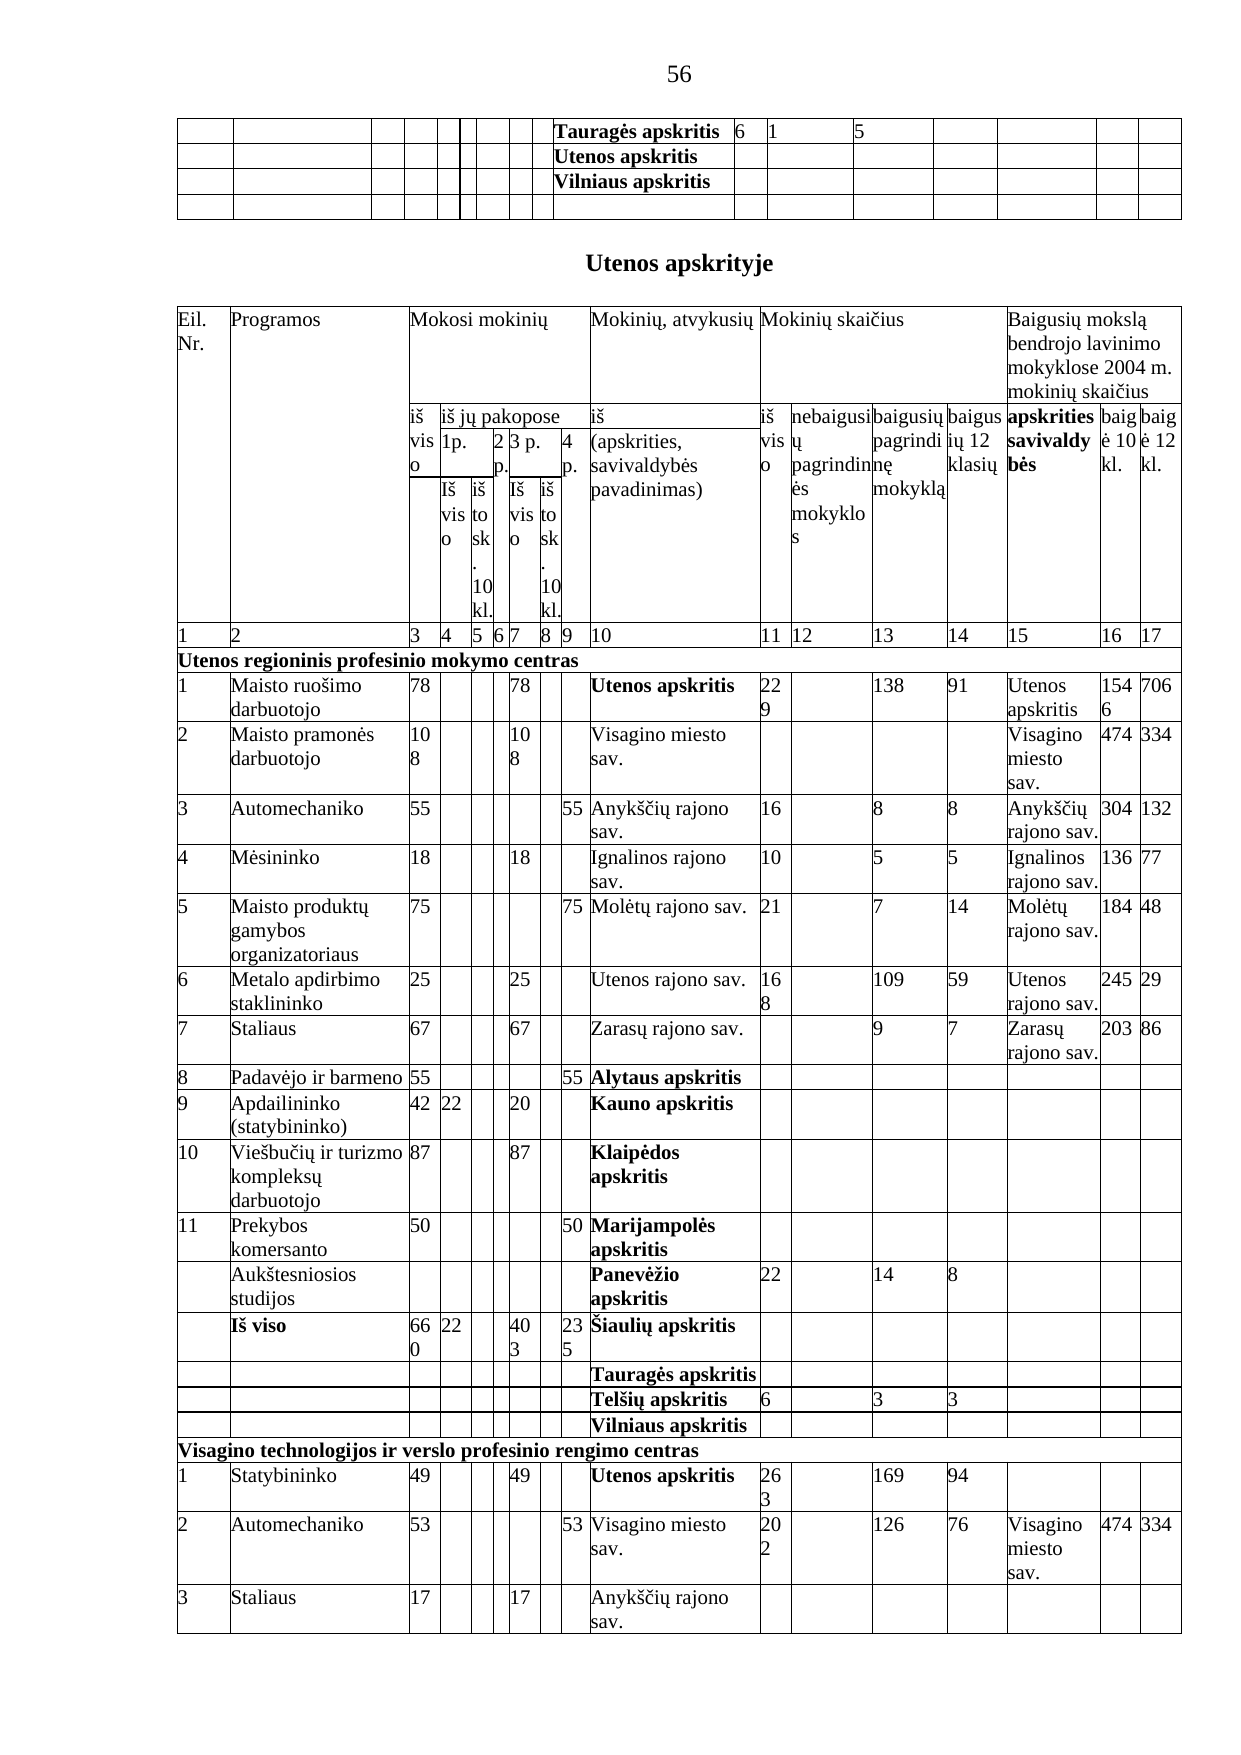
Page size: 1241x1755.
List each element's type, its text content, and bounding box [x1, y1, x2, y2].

table_cell [461, 169, 476, 193]
table_cell [410, 1262, 440, 1312]
table_cell [562, 722, 590, 794]
table_cell [1101, 1140, 1140, 1212]
table_cell 10 [591, 623, 760, 647]
table_cell 22 [761, 1262, 791, 1312]
table_cell 49 [510, 1463, 540, 1511]
table_cell Visagino miesto sav. [1008, 1512, 1100, 1584]
table_cell [438, 169, 459, 193]
table_header Baigusių mokslą bendrojo lavinimo mokyklose 2004 m. mokinių skaičius [1008, 307, 1181, 403]
table_cell [178, 1262, 230, 1312]
table_cell iš to sk. 10 kl. [472, 478, 493, 622]
table_cell [472, 894, 493, 966]
table_cell 2 [178, 722, 230, 794]
table_cell [761, 1213, 791, 1261]
table_cell [472, 967, 493, 1015]
table_cell [541, 1362, 561, 1386]
table_cell 22 [441, 1313, 471, 1361]
table_cell [461, 144, 476, 168]
table_cell [410, 1388, 440, 1411]
table_cell 17 [510, 1585, 540, 1633]
table_cell 14 [873, 1262, 947, 1312]
table_cell [494, 673, 509, 721]
table_cell 136 [1101, 845, 1140, 893]
table_cell Molėtų rajono sav. [591, 894, 760, 966]
table_cell baigusių pagrindinę mokyklą [873, 404, 947, 622]
table_cell 6 [735, 119, 767, 143]
table_cell [494, 1413, 509, 1437]
table_cell [562, 1362, 590, 1386]
table_cell [494, 1213, 509, 1261]
table_cell Zarasų rajono sav. [591, 1016, 760, 1064]
table_cell [510, 119, 532, 143]
table_cell [472, 1413, 493, 1437]
table_cell 8 [948, 1262, 1007, 1312]
table_cell [372, 195, 404, 218]
table_cell Staliaus [231, 1016, 409, 1064]
table_cell Padavėjo ir barmeno [231, 1065, 409, 1089]
text Utenos apskrityje [177, 248, 1181, 277]
table_cell Panevėžio apskritis [591, 1262, 760, 1312]
table_cell [477, 144, 509, 168]
table_cell [761, 1413, 791, 1437]
table_cell 263 [761, 1463, 791, 1511]
table_cell [441, 1388, 471, 1411]
table_cell 50 [562, 1213, 590, 1261]
table_cell 6 [761, 1388, 791, 1411]
table_cell Iš viso [231, 1313, 409, 1361]
table_cell 59 [948, 967, 1007, 1015]
table_cell Tauragės apskritis [591, 1362, 760, 1386]
table_cell [438, 119, 459, 143]
table_cell [533, 169, 553, 193]
table_cell 8 [178, 1065, 230, 1089]
table_cell 11 [761, 623, 791, 647]
table_cell [372, 119, 404, 143]
table_cell [541, 722, 561, 794]
table_cell [1101, 1313, 1140, 1361]
table_cell Ignalinos rajono sav. [591, 845, 760, 893]
table_cell Statybininko [231, 1463, 409, 1511]
table_cell 7 [873, 894, 947, 966]
table_cell 109 [873, 967, 947, 1015]
table_cell Aukštesniosios studijos [231, 1262, 409, 1312]
table_cell iš viso [410, 404, 440, 476]
table_cell 78 [410, 673, 440, 721]
table_cell [934, 119, 997, 143]
table_cell 86 [1141, 1016, 1181, 1064]
table_cell [562, 967, 590, 1015]
table_cell [562, 673, 590, 721]
table_cell Vilniaus apskritis [554, 169, 734, 193]
table_cell [541, 1016, 561, 1064]
table_cell [472, 722, 493, 794]
table_cell 6 [178, 967, 230, 1015]
table_cell [410, 1413, 440, 1437]
table_cell [1139, 195, 1181, 218]
table_cell [441, 1585, 471, 1633]
table_cell [477, 119, 509, 143]
table_cell [792, 845, 872, 893]
table_cell Zarasų rajono sav. [1008, 1016, 1100, 1064]
table_cell 21 [761, 894, 791, 966]
table_cell [494, 1463, 509, 1511]
table_cell 169 [873, 1463, 947, 1511]
table_cell 48 [1141, 894, 1181, 966]
table_cell [1008, 1065, 1100, 1089]
table_cell [541, 1262, 561, 1312]
table_cell 9 [873, 1016, 947, 1064]
table_cell 12 [792, 623, 872, 647]
table_cell [562, 1585, 590, 1633]
table_cell [761, 722, 791, 794]
table_cell [472, 1388, 493, 1411]
table_cell Anykščių rajono sav. [1008, 795, 1100, 843]
table_cell [405, 144, 437, 168]
table_cell [494, 1090, 509, 1138]
table_cell [792, 1463, 872, 1511]
table_cell nebaigusių pagrindinės mokyklos [792, 404, 872, 622]
table_cell [854, 144, 933, 168]
table_cell 16 [761, 795, 791, 843]
table_cell 2 [231, 623, 409, 647]
table_cell [1008, 1262, 1100, 1312]
table_cell [735, 195, 767, 218]
table_cell 474 [1101, 1512, 1140, 1584]
table_cell 53 [410, 1512, 440, 1584]
table_cell (apskrities, savivaldybės pavadinimas) [591, 429, 760, 622]
table_cell [441, 1463, 471, 1511]
table_cell [541, 845, 561, 893]
table_cell 75 [562, 894, 590, 966]
table_cell [510, 1362, 540, 1386]
table_cell [792, 1140, 872, 1212]
table_cell [948, 1140, 1007, 1212]
table_cell 245 [1101, 967, 1140, 1015]
table_cell [1101, 1388, 1140, 1411]
table_cell Klaipėdos apskritis [591, 1140, 760, 1212]
table_cell 4 [441, 623, 471, 647]
table_cell 10 [761, 845, 791, 893]
table_cell 16 [1101, 623, 1140, 647]
table_header Mokinių, atvykusių [591, 307, 760, 403]
table_cell [761, 1140, 791, 1212]
table_cell [510, 1512, 540, 1584]
table_cell [541, 673, 561, 721]
table_cell [1097, 169, 1138, 193]
table_header Eil. Nr. [178, 307, 230, 622]
table_cell [441, 845, 471, 893]
table_cell [768, 144, 853, 168]
table_cell [234, 195, 371, 218]
table_cell 5 [873, 845, 947, 893]
table_cell 14 [948, 894, 1007, 966]
table_cell [873, 1413, 947, 1437]
table_cell [472, 1090, 493, 1138]
table_cell Iš viso [510, 478, 540, 622]
table_cell [441, 795, 471, 843]
table_cell 25 [410, 967, 440, 1015]
table_cell 132 [1141, 795, 1181, 843]
table_cell [1008, 1388, 1100, 1411]
table_cell baigė 12 kl. [1141, 404, 1181, 622]
table_cell [438, 195, 459, 218]
table_cell Metalo apdirbimo staklininko [231, 967, 409, 1015]
table_cell [472, 1585, 493, 1633]
table_cell 78 [510, 673, 540, 721]
table_cell 55 [410, 1065, 440, 1089]
table_cell [792, 673, 872, 721]
table_cell [234, 144, 371, 168]
table_cell 3 p. [510, 429, 561, 476]
table_cell 22 [441, 1090, 471, 1138]
table_cell 2 p. [494, 429, 509, 622]
table_cell [735, 169, 767, 193]
table_cell [472, 1512, 493, 1584]
table_cell Kauno apskritis [591, 1090, 760, 1138]
table_cell [510, 144, 532, 168]
table_cell 87 [410, 1140, 440, 1212]
table_cell [562, 1262, 590, 1312]
table_cell [761, 1362, 791, 1386]
table_cell [562, 845, 590, 893]
table_cell [410, 478, 440, 622]
table_cell 304 [1101, 795, 1140, 843]
table_cell [472, 1313, 493, 1361]
table_cell 1 [178, 673, 230, 721]
table_cell 5 [854, 119, 933, 143]
table_cell [934, 195, 997, 218]
table_cell 334 [1141, 1512, 1181, 1584]
table_cell 168 [761, 967, 791, 1015]
table_cell [494, 1362, 509, 1386]
table_cell [472, 673, 493, 721]
table_cell [494, 1388, 509, 1411]
table_cell Staliaus [231, 1585, 409, 1633]
table_cell [792, 1065, 872, 1089]
table_cell [792, 1090, 872, 1138]
table_cell [562, 1388, 590, 1411]
table_cell 203 [1101, 1016, 1140, 1064]
table_cell [372, 169, 404, 193]
table_cell 2 [178, 1512, 230, 1584]
table_cell 50 [410, 1213, 440, 1261]
table_cell [494, 894, 509, 966]
table_cell [792, 795, 872, 843]
table_cell [562, 1090, 590, 1138]
table_cell 235 [562, 1313, 590, 1361]
table_cell 8 [948, 795, 1007, 843]
table_cell [792, 1313, 872, 1361]
table_cell [541, 1463, 561, 1511]
table_cell 7 [178, 1016, 230, 1064]
table_cell [768, 195, 853, 218]
table_cell 14 [948, 623, 1007, 647]
table_cell 17 [1141, 623, 1181, 647]
table_cell [792, 1262, 872, 1312]
table_cell [873, 1090, 947, 1138]
table_cell [494, 1065, 509, 1089]
table_cell 8 [541, 623, 561, 647]
table_cell [854, 195, 933, 218]
table_cell [1101, 1463, 1140, 1511]
table_cell [494, 1262, 509, 1312]
table_cell [554, 195, 734, 218]
table_cell [441, 1065, 471, 1089]
table_cell 10 [178, 1140, 230, 1212]
table_cell [541, 1313, 561, 1361]
table_cell Vilniaus apskritis [591, 1413, 760, 1437]
table_cell Visagino miesto sav. [1008, 722, 1100, 794]
table_cell [1008, 1140, 1100, 1212]
table_cell [1141, 1262, 1181, 1312]
table_cell 334 [1141, 722, 1181, 794]
table_cell [792, 1585, 872, 1633]
table_cell [735, 144, 767, 168]
table_cell 20 [510, 1090, 540, 1138]
table_cell Tauragės apskritis [554, 119, 734, 143]
table_cell [948, 1213, 1007, 1261]
table_cell Utenos apskritis [591, 673, 760, 721]
table_cell [541, 1140, 561, 1212]
table_cell [1097, 144, 1138, 168]
table_cell iš [591, 404, 760, 428]
table_cell Viešbučių ir turizmo kompleksų darbuotojo [231, 1140, 409, 1212]
table_cell [854, 169, 933, 193]
table_cell 229 [761, 673, 791, 721]
table_cell [461, 119, 476, 143]
table_cell 4 [178, 845, 230, 893]
table_cell Prekybos komersanto [231, 1213, 409, 1261]
table_cell [477, 195, 509, 218]
table_cell [541, 894, 561, 966]
table_cell Iš viso [441, 478, 471, 622]
table_cell 55 [562, 1065, 590, 1089]
table_cell [1141, 1463, 1181, 1511]
table_cell [562, 1413, 590, 1437]
table_cell [1097, 119, 1138, 143]
table_cell [510, 195, 532, 218]
table_cell [510, 894, 540, 966]
table_cell 3 [178, 1585, 230, 1633]
table_cell [510, 1413, 540, 1437]
table_cell [948, 1362, 1007, 1386]
table_cell [494, 1585, 509, 1633]
table_cell [441, 1016, 471, 1064]
table_cell [1101, 1262, 1140, 1312]
table_cell Utenos regioninis profesinio mokymo centras [178, 648, 1181, 672]
table_cell [472, 1016, 493, 1064]
table_cell [1141, 1140, 1181, 1212]
table_cell 9 [562, 623, 590, 647]
table_cell Mėsininko [231, 845, 409, 893]
table_cell 5 [472, 623, 493, 647]
table_cell [541, 1090, 561, 1138]
table_cell 108 [410, 722, 440, 794]
table_cell [1008, 1463, 1100, 1511]
table_cell [998, 169, 1096, 193]
table_cell [761, 1065, 791, 1089]
table_cell [472, 1362, 493, 1386]
table_cell [873, 722, 947, 794]
table_cell 53 [562, 1512, 590, 1584]
table_cell [178, 119, 233, 143]
table_cell [178, 1413, 230, 1437]
table_cell [178, 144, 233, 168]
table_cell Utenos apskritis [1008, 673, 1100, 721]
table_cell 7 [510, 623, 540, 647]
table_cell Molėtų rajono sav. [1008, 894, 1100, 966]
table_cell Automechaniko [231, 795, 409, 843]
table_cell [1141, 1090, 1181, 1138]
table_cell Visagino miesto sav. [591, 1512, 760, 1584]
table_cell [178, 1313, 230, 1361]
table_cell 13 [873, 623, 947, 647]
table_cell [541, 1512, 561, 1584]
table_cell [948, 1413, 1007, 1437]
table_cell 1 [178, 623, 230, 647]
table_cell [438, 144, 459, 168]
table_cell [792, 1016, 872, 1064]
table_cell [510, 1065, 540, 1089]
table_cell [562, 1016, 590, 1064]
table_cell [510, 1213, 540, 1261]
table_cell [792, 1512, 872, 1584]
table_cell Visagino miesto sav. [591, 722, 760, 794]
table_cell [441, 1213, 471, 1261]
table_cell [1139, 169, 1181, 193]
table_cell 3 [410, 623, 440, 647]
table_cell [562, 1140, 590, 1212]
table_cell [1101, 1413, 1140, 1437]
table_cell [231, 1413, 409, 1437]
table_cell [533, 119, 553, 143]
table_cell [948, 1090, 1007, 1138]
table_header Mokinių skaičius [761, 307, 1007, 403]
table_cell [1101, 1090, 1140, 1138]
table_cell 55 [562, 795, 590, 843]
table_cell 5 [948, 845, 1007, 893]
table_cell 55 [410, 795, 440, 843]
table_cell [541, 1388, 561, 1411]
table_cell 76 [948, 1512, 1007, 1584]
table_cell Visagino technologijos ir verslo profesinio rengimo centras [178, 1438, 1181, 1462]
table_cell [494, 1016, 509, 1064]
table_cell [998, 144, 1096, 168]
table_cell [1008, 1413, 1100, 1437]
table_cell [934, 169, 997, 193]
table_cell [494, 845, 509, 893]
table_cell [405, 169, 437, 193]
table_cell Šiaulių apskritis [591, 1313, 760, 1361]
table_cell [541, 1213, 561, 1261]
table_cell [792, 722, 872, 794]
table_cell [1101, 1213, 1140, 1261]
table_cell [541, 795, 561, 843]
table_cell [441, 1362, 471, 1386]
table_header Programos [231, 307, 409, 622]
table_cell [998, 195, 1096, 218]
table_cell 42 [410, 1090, 440, 1138]
table_cell 49 [410, 1463, 440, 1511]
table_cell [494, 722, 509, 794]
table_cell Utenos apskritis [554, 144, 734, 168]
table_cell 18 [410, 845, 440, 893]
table_cell [441, 967, 471, 1015]
table_cell [510, 1262, 540, 1312]
table_cell [948, 1313, 1007, 1361]
table_cell Utenos rajono sav. [591, 967, 760, 1015]
table_cell 1p. [441, 429, 493, 476]
table_cell 91 [948, 673, 1007, 721]
table_cell Utenos apskritis [591, 1463, 760, 1511]
table_cell [768, 169, 853, 193]
table_cell 94 [948, 1463, 1007, 1511]
table_cell [948, 1065, 1007, 1089]
table_cell [1008, 1313, 1100, 1361]
table_cell [494, 1512, 509, 1584]
table_cell [873, 1585, 947, 1633]
table_cell 3 [948, 1388, 1007, 1411]
table_cell 138 [873, 673, 947, 721]
table_cell [1139, 119, 1181, 143]
table_cell 75 [410, 894, 440, 966]
table_cell 706 [1141, 673, 1181, 721]
table_cell [998, 119, 1096, 143]
table_cell [761, 1313, 791, 1361]
table_cell iš to sk. 10 kl. [541, 478, 561, 622]
table_cell 126 [873, 1512, 947, 1584]
table_cell [494, 795, 509, 843]
table_cell [873, 1362, 947, 1386]
table_cell Maisto ruošimo darbuotojo [231, 673, 409, 721]
table_cell 660 [410, 1313, 440, 1361]
table_cell Anykščių rajono sav. [591, 1585, 760, 1633]
table_cell [441, 1140, 471, 1212]
table_cell [494, 1313, 509, 1361]
table_cell [472, 795, 493, 843]
table_cell Automechaniko [231, 1512, 409, 1584]
table_cell [1008, 1362, 1100, 1386]
table_cell 1 [178, 1463, 230, 1511]
table_cell 8 [873, 795, 947, 843]
table_cell 4 p. [562, 429, 590, 622]
table_cell 11 [178, 1213, 230, 1261]
table_cell [510, 795, 540, 843]
table_cell [792, 1213, 872, 1261]
table_cell 7 [948, 1016, 1007, 1064]
table_cell [494, 967, 509, 1015]
table_cell Marijampolės apskritis [591, 1213, 760, 1261]
table_cell 3 [178, 795, 230, 843]
table_cell [1141, 1313, 1181, 1361]
table_cell iš jų pakopose [441, 404, 590, 428]
table_cell 29 [1141, 967, 1181, 1015]
table_cell [441, 1262, 471, 1312]
table_cell [461, 195, 476, 218]
table_cell [231, 1362, 409, 1386]
table_header Mokosi mokinių [410, 307, 590, 403]
table_cell 67 [410, 1016, 440, 1064]
table_cell 108 [510, 722, 540, 794]
table_cell [792, 1362, 872, 1386]
table_cell [178, 195, 233, 218]
table_cell [472, 1463, 493, 1511]
table_cell 87 [510, 1140, 540, 1212]
table_cell 18 [510, 845, 540, 893]
table_cell [1101, 1585, 1140, 1633]
table_cell 1 [768, 119, 853, 143]
table_cell [1141, 1065, 1181, 1089]
table_cell [1141, 1213, 1181, 1261]
table_cell 5 [178, 894, 230, 966]
table_cell [1139, 144, 1181, 168]
table_cell [873, 1313, 947, 1361]
table_cell [792, 1388, 872, 1411]
table_cell [761, 1090, 791, 1138]
table_cell [405, 119, 437, 143]
table_cell 3 [873, 1388, 947, 1411]
table_cell [510, 169, 532, 193]
table_cell Alytaus apskritis [591, 1065, 760, 1089]
table_cell [441, 894, 471, 966]
table_cell [441, 673, 471, 721]
table_cell 202 [761, 1512, 791, 1584]
table_cell Apdailininko (statybininko) [231, 1090, 409, 1138]
table_cell [410, 1362, 440, 1386]
table_cell [1141, 1362, 1181, 1386]
table_cell 6 [494, 623, 509, 647]
table_cell [477, 169, 509, 193]
table_cell [234, 169, 371, 193]
table_cell [1141, 1388, 1181, 1411]
table_cell [234, 119, 371, 143]
table_cell Maisto pramonės darbuotojo [231, 722, 409, 794]
table_cell [948, 1585, 1007, 1633]
table_cell 403 [510, 1313, 540, 1361]
table_cell [1101, 1362, 1140, 1386]
table_cell [178, 1362, 230, 1386]
table_cell [1141, 1413, 1181, 1437]
table_cell [541, 967, 561, 1015]
table_cell [761, 1016, 791, 1064]
table_cell [792, 967, 872, 1015]
table_cell Maisto produktų gamybos organizatoriaus [231, 894, 409, 966]
table_cell 77 [1141, 845, 1181, 893]
table_cell [472, 1213, 493, 1261]
table_cell [1008, 1090, 1100, 1138]
table_cell 9 [178, 1090, 230, 1138]
table_cell [533, 144, 553, 168]
table_cell 17 [410, 1585, 440, 1633]
table_cell 67 [510, 1016, 540, 1064]
table_cell baigusių 12 klasių [948, 404, 1007, 622]
table_cell 25 [510, 967, 540, 1015]
table_cell [541, 1585, 561, 1633]
table_cell [792, 1413, 872, 1437]
table_cell [494, 1140, 509, 1212]
table_cell [231, 1388, 409, 1411]
table_cell [1101, 1065, 1140, 1089]
table_cell [761, 1585, 791, 1633]
table_cell [1008, 1585, 1100, 1633]
table_cell 1546 [1101, 673, 1140, 721]
table_cell 15 [1008, 623, 1100, 647]
table_cell [948, 722, 1007, 794]
table_cell 184 [1101, 894, 1140, 966]
table_cell [1141, 1585, 1181, 1633]
table_cell [533, 195, 553, 218]
table_cell Ignalinos rajono sav. [1008, 845, 1100, 893]
table_cell Utenos rajono sav. [1008, 967, 1100, 1015]
table_cell [178, 169, 233, 193]
table_cell [873, 1065, 947, 1089]
table_cell [510, 1388, 540, 1411]
table_cell [472, 845, 493, 893]
table_cell [1097, 195, 1138, 218]
table_cell [472, 1140, 493, 1212]
table_cell [372, 144, 404, 168]
table_cell [934, 144, 997, 168]
table_cell baigė 10 kl. [1101, 404, 1140, 622]
table_cell [873, 1140, 947, 1212]
table_cell [562, 1463, 590, 1511]
table_cell [1008, 1213, 1100, 1261]
table_cell [541, 1065, 561, 1089]
table_cell [873, 1213, 947, 1261]
table_cell [441, 1512, 471, 1584]
table_cell [472, 1262, 493, 1312]
table_cell [441, 722, 471, 794]
table_cell [541, 1413, 561, 1437]
table_cell Anykščių rajono sav. [591, 795, 760, 843]
table_cell Telšių apskritis [591, 1388, 760, 1411]
table_cell [178, 1388, 230, 1411]
table_cell [472, 1065, 493, 1089]
table_cell apskrities savivaldybės [1008, 404, 1100, 622]
table_cell [405, 195, 437, 218]
table_cell [792, 894, 872, 966]
table_cell 474 [1101, 722, 1140, 794]
table_cell [441, 1413, 471, 1437]
table_cell iš viso [761, 404, 791, 622]
